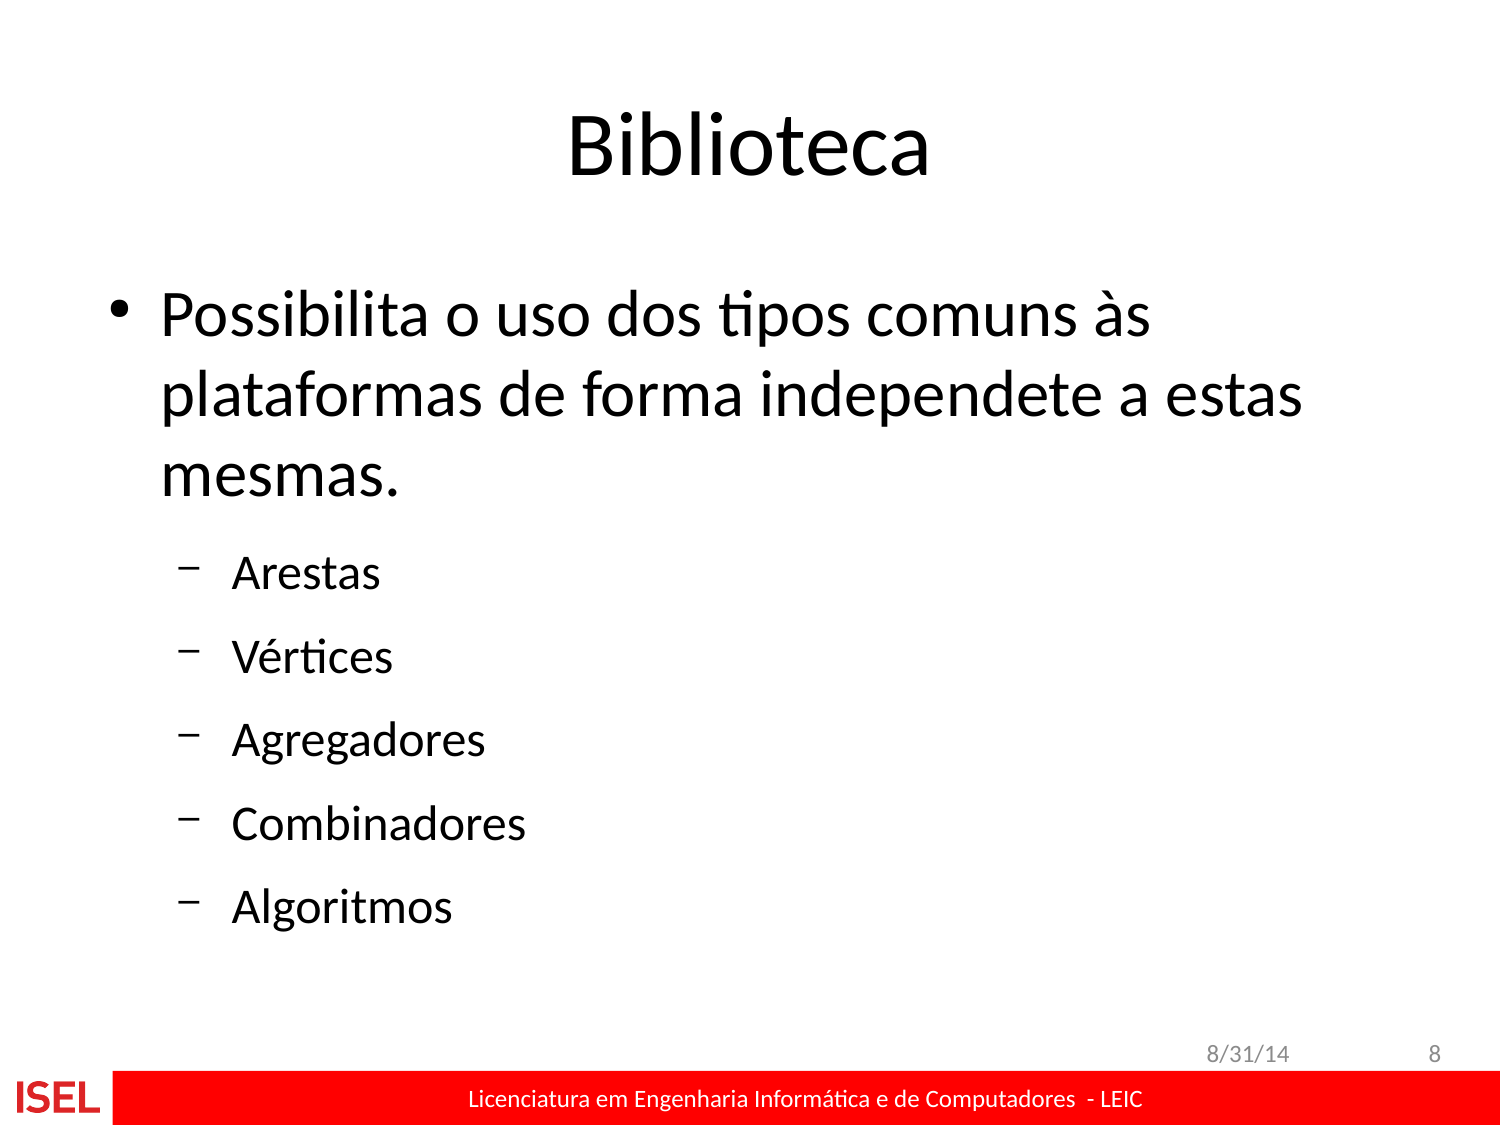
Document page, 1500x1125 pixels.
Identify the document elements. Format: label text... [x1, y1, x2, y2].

footer Licenciatura em Engenharia Informática e de Computadores - LEIC [112, 1070, 1500, 1125]
slide_number 8/31/14 [1191, 1033, 1340, 1070]
title Biblioteca [75, 45, 1425, 233]
picture [17, 1081, 100, 1113]
slide_number [1347, 1033, 1457, 1071]
list Possibilita o uso dos tipos comuns às plataformas de forma independete a estas mesmas. Arestas Vértices Agregadores Combinadores Algoritmos [75, 262, 1425, 1005]
